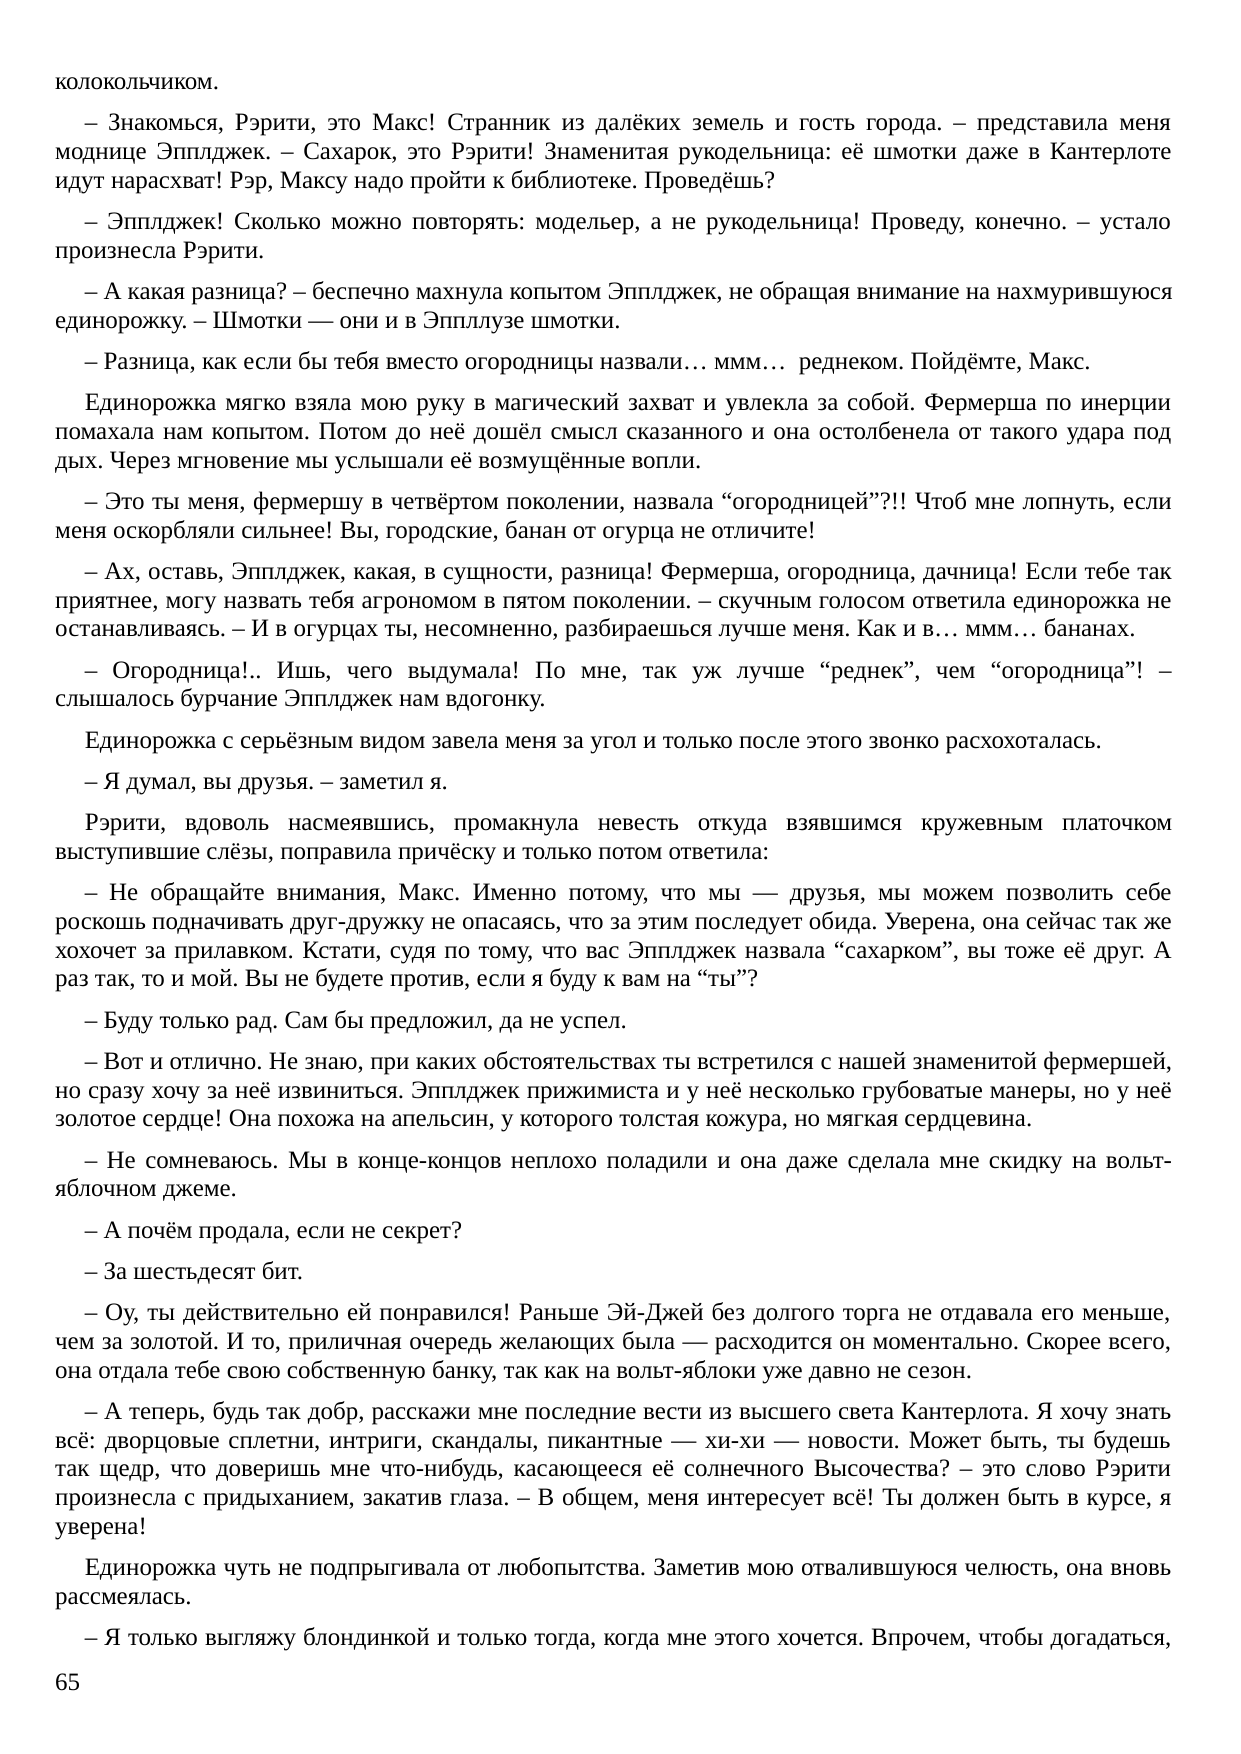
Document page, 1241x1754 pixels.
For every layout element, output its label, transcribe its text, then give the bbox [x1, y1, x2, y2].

text – Буду только рад. Сам бы предложил, да не успел. [55, 1005, 1173, 1033]
text – Не сомневаюсь. Мы в конце-концов неплохо поладили и она даже сделала мне скидку на вольт-яблочном джеме. [55, 1145, 1173, 1202]
text – Я думал, вы друзья. – заметил я. [55, 766, 1173, 795]
text – За шестьдесят бит. [55, 1256, 1173, 1285]
text Рэрити, вдоволь насмеявшись, промакнула невесть откуда взявшимся кружевным платочком выступившие слёзы, поправила причёску и только потом ответила: [55, 807, 1173, 865]
text – Огородница!.. Ишь, чего выдумала! По мне, так уж лучше “реднек”, чем “огородница”! – слышалось бурчание Эпплджек нам вдогонку. [55, 655, 1173, 712]
text – Это ты меня, фермершу в четвёртом поколении, назвала “огородницей”?!! Чтоб мне лопнуть, если меня оскорбляли сильнее! Вы, городские, банан от огурца не отличите! [55, 486, 1173, 543]
text – Эпплджек! Сколько можно повторять: модельер, а не рукодельница! Проведу, конечно. – устало произнесла Рэрити. [55, 206, 1173, 263]
text – Знакомься, Рэрити, это Макс! Странник из далёких земель и гость города. – представила меня моднице Эпплджек. – Сахарок, это Рэрити! Знаменитая рукодельница: её шмотки даже в Кантерлоте идут нарасхват! Рэр, Максу надо пройти к библиотеке. Проведёшь? [55, 107, 1173, 193]
text Единорожка чуть не подпрыгивала от любопытства. Заметив мою отвалившуюся челюсть, она вновь рассмеялась. [55, 1552, 1173, 1610]
text – А теперь, будь так добр, расскажи мне последние вести из высшего света Кантерлота. Я хочу знать всё: дворцовые сплетни, интриги, скандалы, пикантные — хи-хи — новости. Может быть, ты будешь так щедр, что доверишь мне что-нибудь, касающееся её солнечного Высочества? – это слово Рэрити произнесла с придыханием, закатив глаза. – В общем, меня интересует всё! Ты должен быть в курсе, я уверена! [55, 1396, 1173, 1540]
text Единорожка с серьёзным видом завела меня за угол и только после этого звонко расхохоталась. [55, 725, 1173, 753]
text – А какая разница? – беспечно махнула копытом Эпплджек, не обращая внимание на нахмурившуюся единорожку. – Шмотки — они и в Эппллузе шмотки. [55, 276, 1173, 333]
text – А почём продала, если не секрет? [55, 1215, 1173, 1243]
text Единорожка мягко взяла мою руку в магический захват и увлекла за собой. Фермерша по инерции помахала нам копытом. Потом до неё дошёл смысл сказанного и она остолбенела от такого удара под дых. Через мгновение мы услышали её возмущённые вопли. [55, 387, 1173, 473]
text – Разница, как если бы тебя вместо огородницы назвали… ммм… реднеком. Пойдёмте, Макс. [55, 346, 1173, 375]
text – Я только выгляжу блондинкой и только тогда, когда мне этого хочется. Впрочем, чтобы догадаться, [55, 1622, 1173, 1651]
text колокольчиком. [55, 66, 1173, 95]
text – Вот и отлично. Не знаю, при каких обстоятельствах ты встретился с нашей знаменитой фермершей, но сразу хочу за неё извиниться. Эпплджек прижимиста и у неё несколько грубоватые манеры, но у неё золотое сердце! Она похожа на апельсин, у которого толстая кожура, но мягкая сердцевина. [55, 1046, 1173, 1132]
text – Не обращайте внимания, Макс. Именно потому, что мы — друзья, мы можем позволить себе роскошь подначивать друг-дружку не опасаясь, что за этим последует обида. Уверена, она сейчас так же хохочет за прилавком. Кстати, судя по тому, что вас Эпплджек назвала “сахарком”, вы тоже её друг. А раз так, то и мой. Вы не будете против, если я буду к вам на “ты”? [55, 877, 1173, 992]
text – Оу, ты действительно ей понравился! Раньше Эй-Джей без долгого торга не отдавала его меньше, чем за золотой. И то, приличная очередь желающих была — расходится он моментально. Скорее всего, она отдала тебе свою собственную банку, так как на вольт-яблоки уже давно не сезон. [55, 1297, 1173, 1383]
text – Ах, оставь, Эпплджек, какая, в сущности, разница! Фермерша, огородница, дачница! Если тебе так приятнее, могу назвать тебя агрономом в пятом поколении. – скучным голосом ответила единорожка не останавливаясь. – И в огурцах ты, несомненно, разбираешься лучше меня. Как и в… ммм… бананах. [55, 556, 1173, 642]
